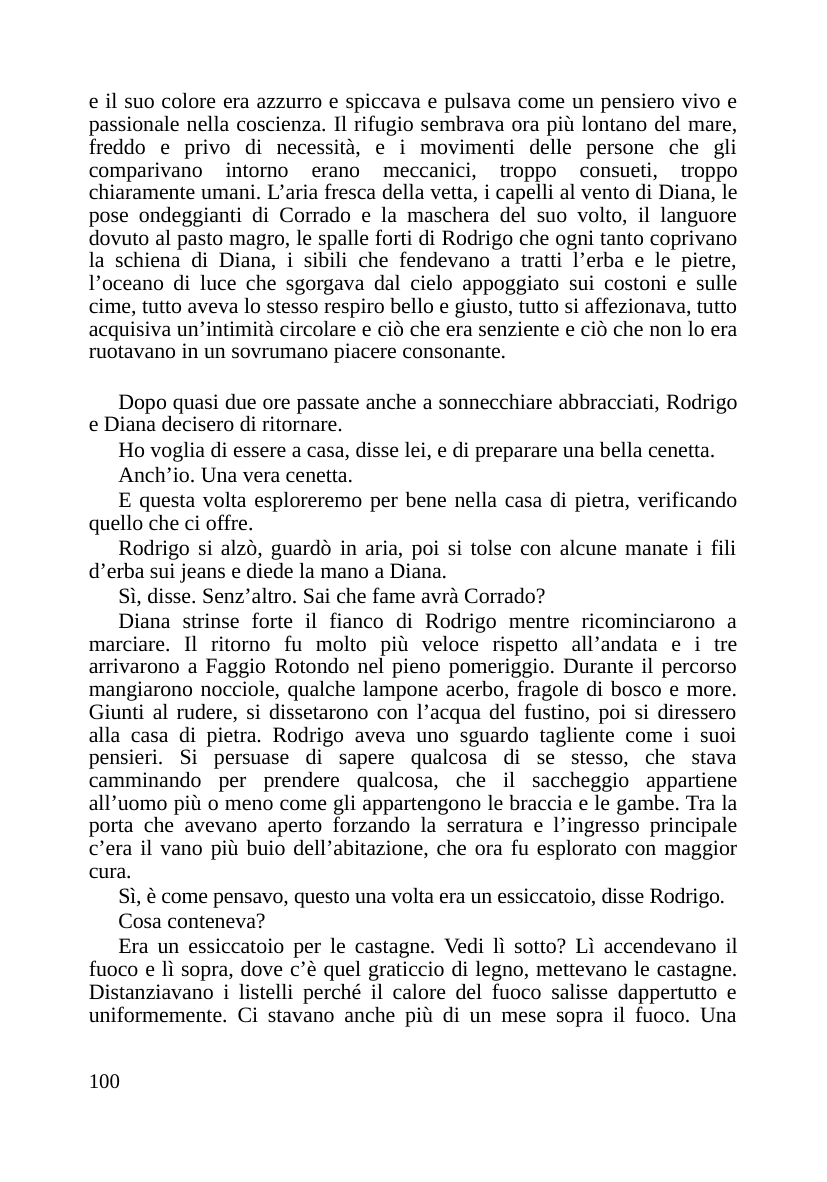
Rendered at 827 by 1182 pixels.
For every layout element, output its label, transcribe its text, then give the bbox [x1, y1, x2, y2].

text Dopo quasi due ore passate anche a sonnecchiare abbracciati, Rodrigo e Diana decisero di ritornare. [88, 389, 738, 437]
text Rodrigo si alzò, guardò in aria, poi si tolse con alcune manate i fili d’erba sui jeans e diede la mano a Diana. [88, 535, 738, 583]
text Sì, è come pensavo, questo una volta era un essiccatoio, disse Rodrigo. [88, 883, 738, 908]
text Sì, disse. Senz’altro. Sai che fame avrà Corrado? [88, 583, 738, 608]
text Era un essiccatoio per le castagne. Vedi lì sotto? Lì accendevano il fuoco e lì sopra, dove c’è quel graticcio di legno, mettevano le castagne. Distanziavano i listelli perché il calore del fuoco salisse dappertutto e uniformemente. Ci stavano anche più di un mese sopra il fuoco. Una [88, 933, 738, 1027]
text E questa volta esploreremo per bene nella casa di pietra, verificando quello che ci offre. [88, 487, 738, 535]
text e il suo colore era azzurro e spiccava e pulsava come un pensiero vivo e passionale nella coscienza. Il rifugio sembrava ora più lontano del mare, freddo e privo di necessità, e i movimenti delle persone che gli comparivano intorno erano meccanici, troppo consueti, troppo chiaramente umani. L’aria fresca della vetta, i capelli al vento di Diana, le pose ondeggianti di Corrado e la maschera del suo volto, il languore dovuto al pasto magro, le spalle forti di Rodrigo che ogni tanto coprivano la schiena di Diana, i sibili che fendevano a tratti l’erba e le pietre, l’oceano di luce che sgorgava dal cielo appoggiato sui costoni e sulle cime, tutto aveva lo stesso respiro bello e giusto, tutto si affezionava, tutto acquisiva un’intimità circolare e ciò che era senziente e ciò che non lo era ruotavano in un sovrumano piacere consonante. [88, 88, 738, 363]
text Ho voglia di essere a casa, disse lei, e di preparare una bella cenetta. [88, 437, 738, 462]
text Diana strinse forte il fianco di Rodrigo mentre ricominciarono a marciare. Il ritorno fu molto più veloce rispetto all’andata e i tre arrivarono a Faggio Rotondo nel pieno pomeriggio. Durante il percorso mangiarono nocciole, qualche lampone acerbo, fragole di bosco e more. Giunti al rudere, si dissetarono con l’acqua del fustino, poi si diressero alla casa di pietra. Rodrigo aveva uno sguardo tagliente come i suoi pensieri. Si persuase di sapere qualcosa di se stesso, che stava camminando per prendere qualcosa, che il saccheggio appartiene all’uomo più o meno come gli appartengono le braccia e le gambe. Tra la porta che avevano aperto forzando la serratura e l’ingresso principale c’era il vano più buio dell’abitazione, che ora fu esplorato con maggior cura. [88, 608, 738, 883]
text Cosa conteneva? [88, 908, 738, 933]
text Anch’io. Una vera cenetta. [88, 462, 738, 487]
